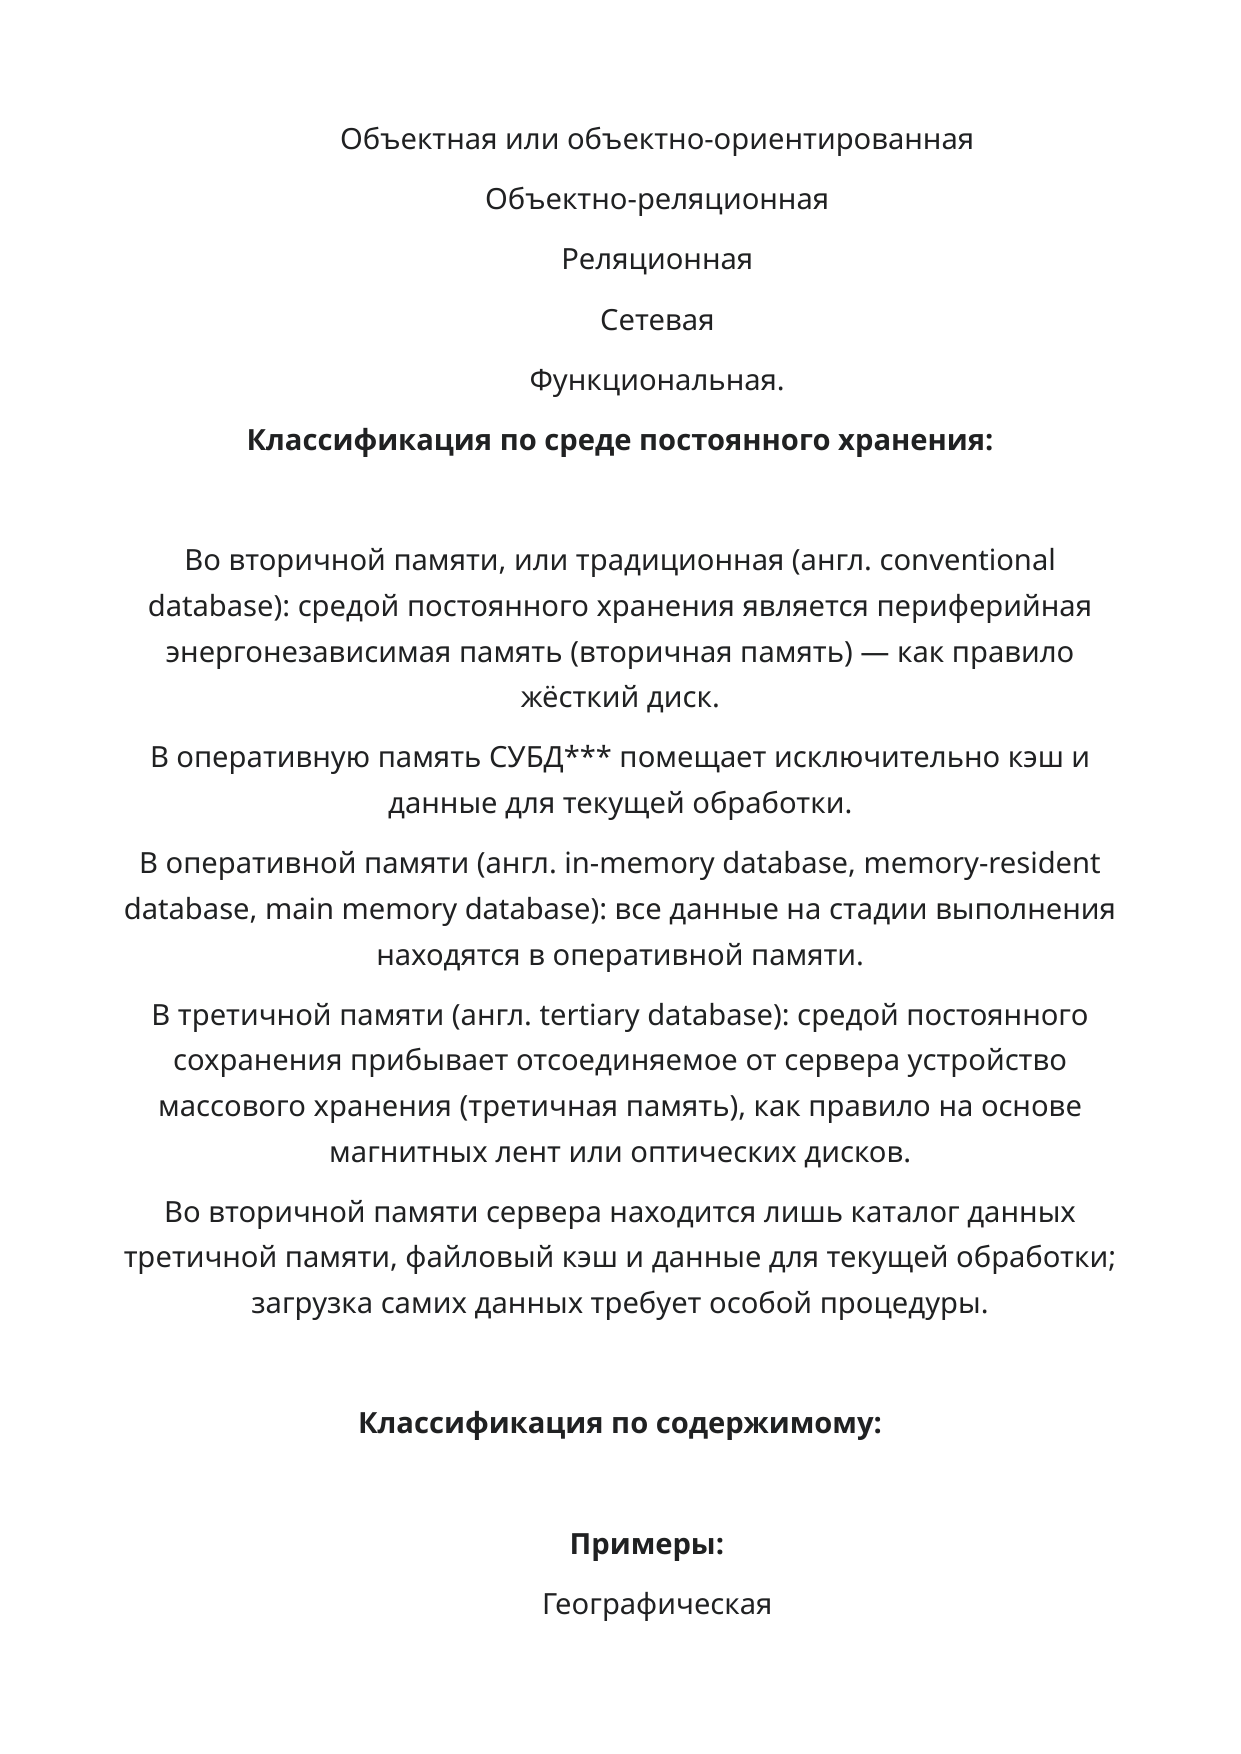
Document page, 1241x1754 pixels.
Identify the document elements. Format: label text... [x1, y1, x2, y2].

text Реляционная [118, 238, 1122, 278]
text Примеры: [118, 1523, 1122, 1563]
text Объектная или объектно-ориентированная [118, 118, 1122, 158]
text Классификация по среде постоянного хранения: [118, 419, 1122, 459]
text Функциональная. [118, 359, 1122, 399]
text Сетевая [118, 299, 1122, 338]
text Во вторичной памяти, или традиционная (англ. conventional database): средой постоянного хранения является периферийная энергонезависимая память (вторичная память) — как правило жёсткий диск. [118, 539, 1122, 716]
text Объектно-реляционная [118, 178, 1122, 218]
text В оперативную память СУБД*** помещает исключительно кэш и данные для текущей обработки. [118, 737, 1122, 822]
text Во вторичной памяти сервера находится лишь каталог данных третичной памяти, файловый кэш и данные для текущей обработки; загрузка самих данных требует особой процедуры. [118, 1191, 1122, 1322]
text Классификация по содержимому: [118, 1403, 1122, 1442]
text Географическая [118, 1583, 1122, 1623]
text В третичной памяти (англ. tertiary database): средой постоянного сохранения прибывает отсоединяемое от сервера устройство массового хранения (третичная память), как правило на основе магнитных лент или оптических дисков. [118, 994, 1122, 1171]
text В оперативной памяти (англ. in-memory database, memory-resident database, main memory database): все данные на стадии выполнения находятся в оперативной памяти. [118, 842, 1122, 973]
